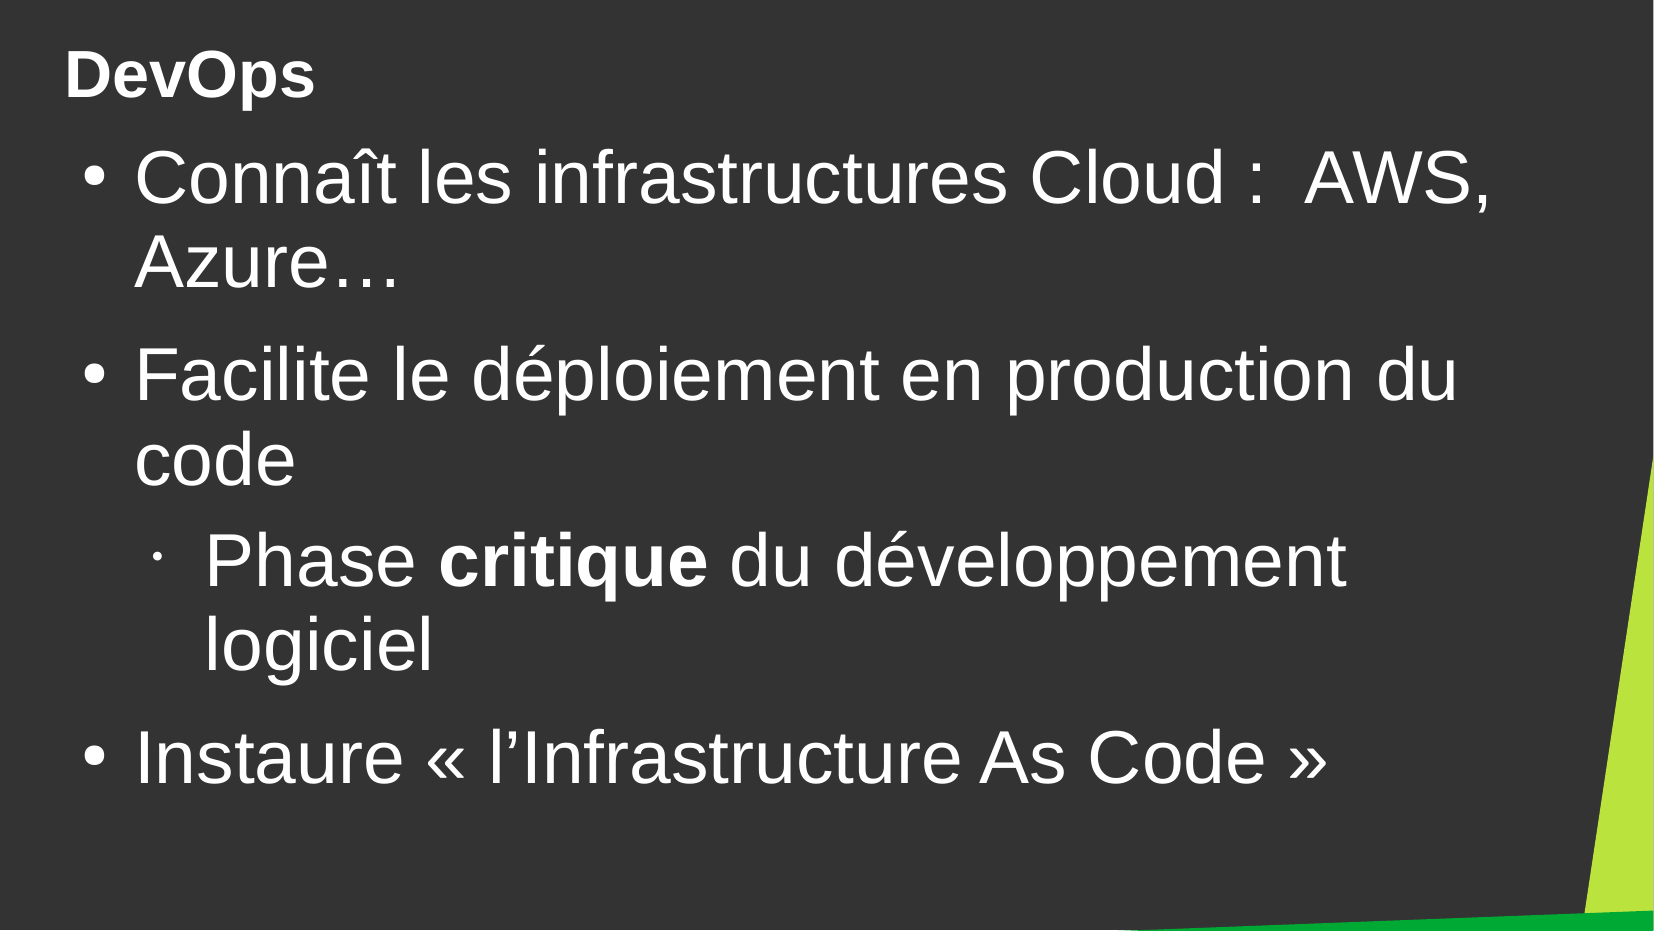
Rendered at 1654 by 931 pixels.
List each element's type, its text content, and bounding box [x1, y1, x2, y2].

text_box [1118, 451, 1654, 931]
list Connaît les infrastructures Cloud : AWS, Azure… Facilite le déploiement en production du code Phase critique du développement logiciel Instaure « l’Infrastructure As Code » [63, 135, 1542, 827]
title DevOps [64, 37, 1388, 115]
